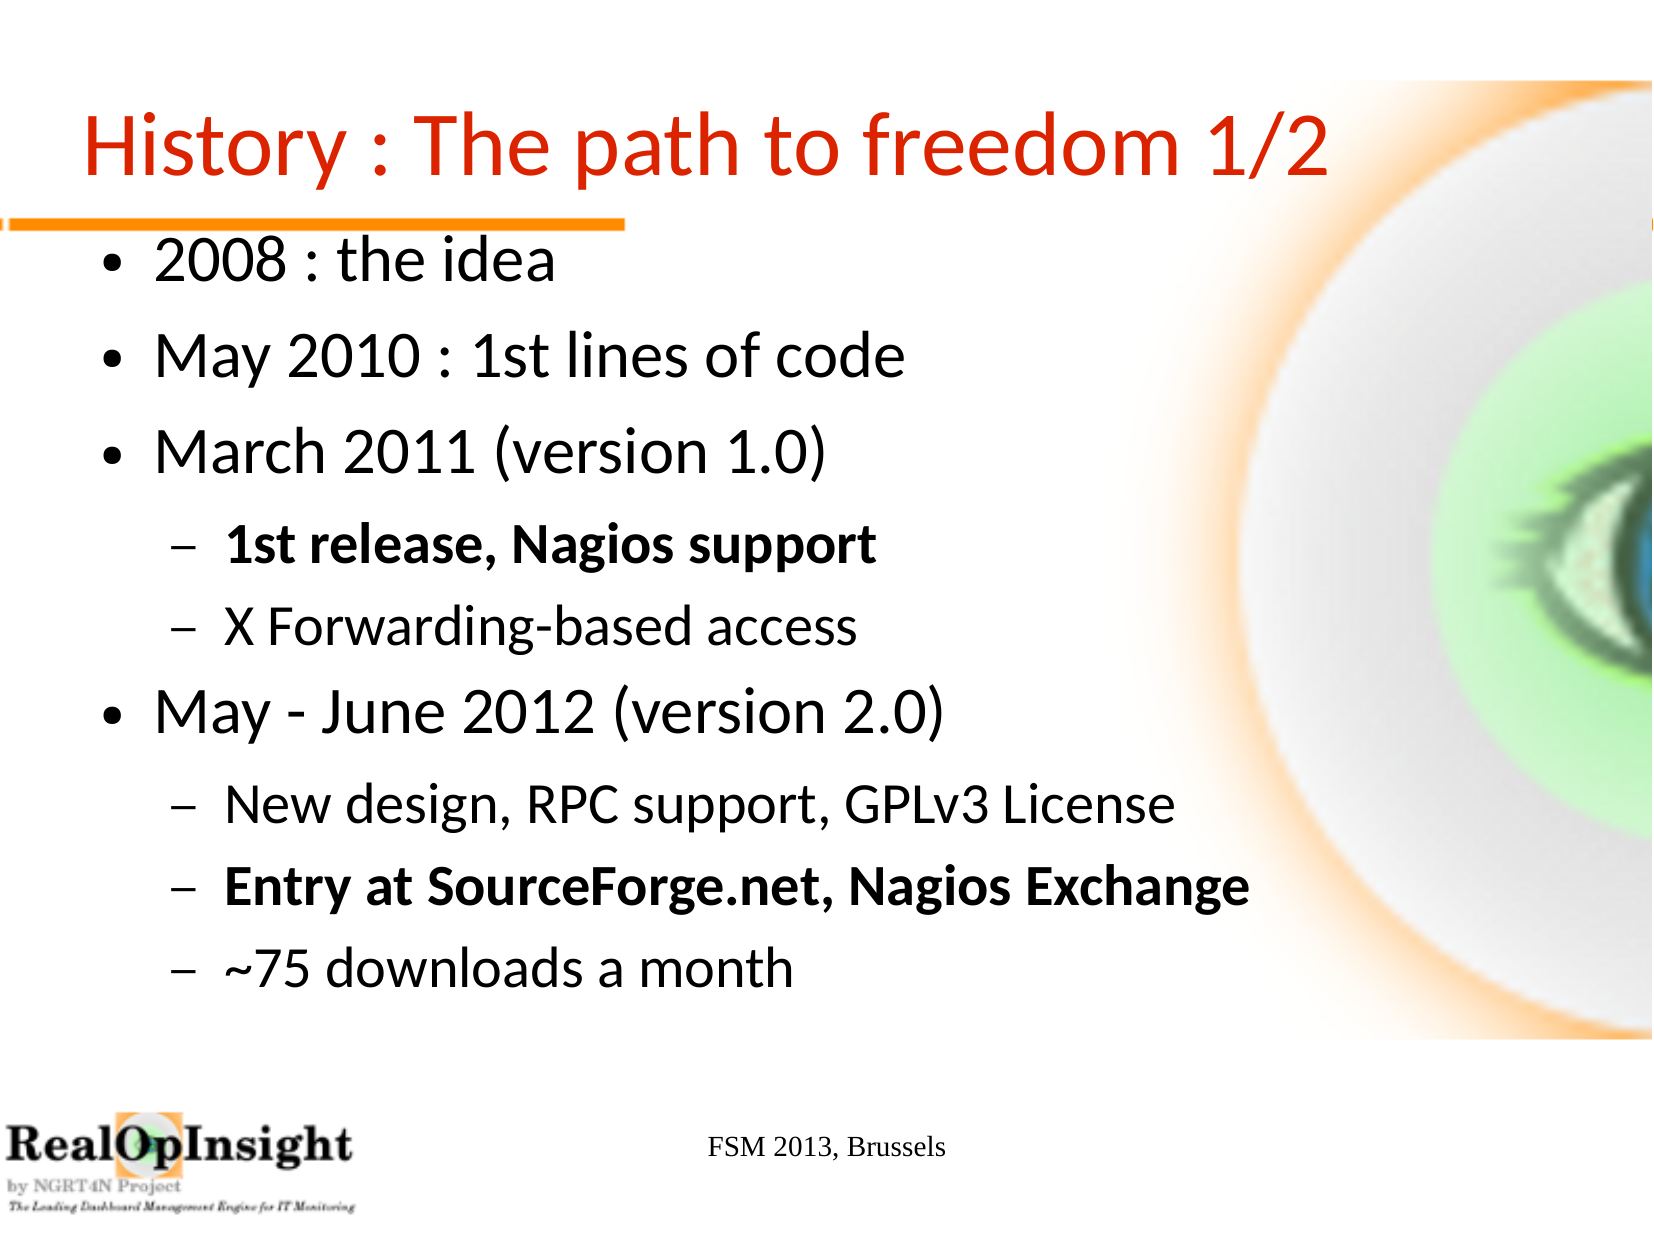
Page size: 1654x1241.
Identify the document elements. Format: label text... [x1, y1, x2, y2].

list 2008 : the idea May 2010 : 1st lines of code March 2011 (version 1.0) 1st release, Nagios support X Forwarding-based access May - June 2012 (version 2.0) New design, RPC support, GPLv3 License Entry at SourceForge.net, Nagios Exchange ~75 downloads a month [82, 231, 1538, 1099]
title History : The path to freedom 1/2 [82, 49, 1547, 257]
picture [0, 0, 1654, 1241]
